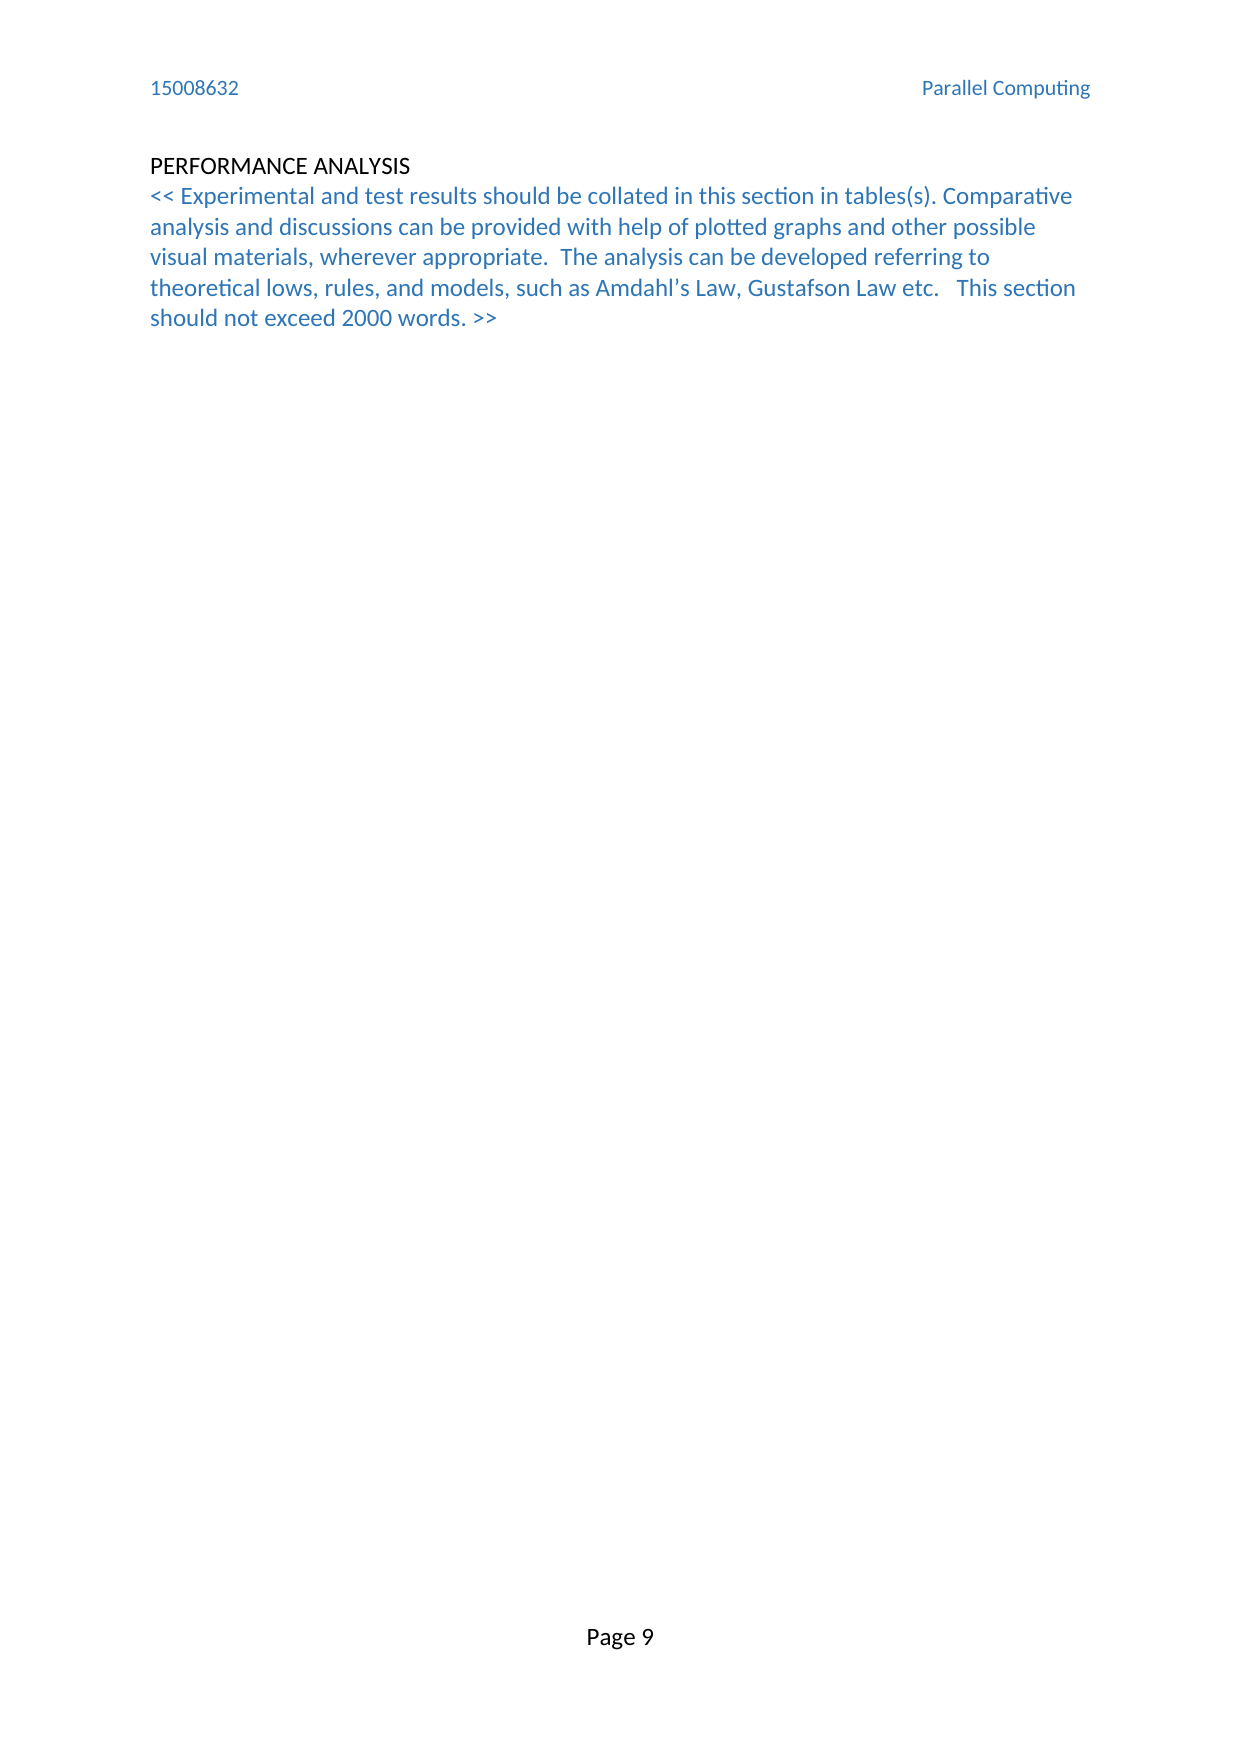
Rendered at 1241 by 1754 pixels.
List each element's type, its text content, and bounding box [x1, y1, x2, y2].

text Performance analysis [150, 150, 1090, 181]
text << Experimental and test results should be collated in this section in tables(s). Comparative analysis and discussions can be provided with help of plotted graphs and other possible visual materials, wherever appropriate. The analysis can be developed referring to theoretical lows, rules, and models, such as Amdahl’s Law, Gustafson Law etc. This section should not exceed 2000 words. >> [150, 181, 1090, 333]
